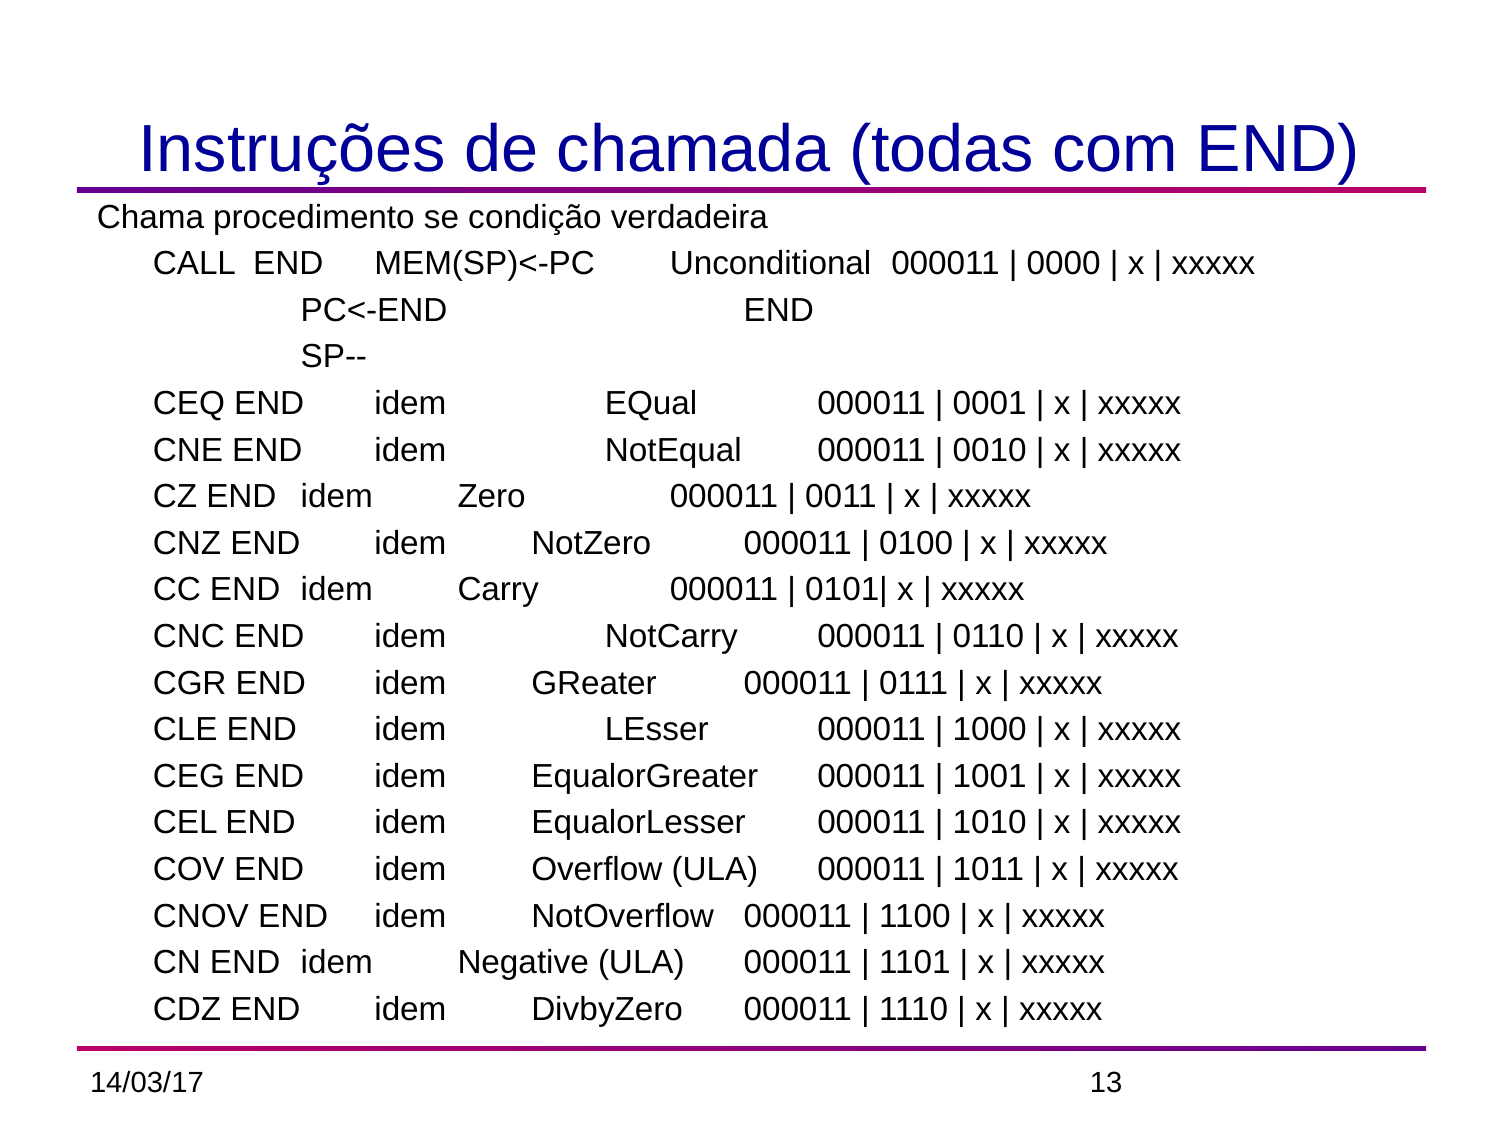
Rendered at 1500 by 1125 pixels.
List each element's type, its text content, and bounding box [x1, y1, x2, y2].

text_box Chama procedimento se condição verdadeira CALL END MEM(SP)<-PC Unconditional 000011 | 0000 | x | xxxxx PC<-END END SP-- CEQ END idem EQual 000011 | 0001 | x | xxxxx CNE END idem NotEqual 000011 | 0010 | x | xxxxx CZ END idem Zero 000011 | 0011 | x | xxxxx CNZ END idem NotZero 000011 | 0100 | x | xxxxx CC END idem Carry 000011 | 0101| x | xxxxx CNC END idem NotCarry 000011 | 0110 | x | xxxxx CGR END idem GReater 000011 | 0111 | x | xxxxx CLE END idem LEsser 000011 | 1000 | x | xxxxx CEG END idem EqualorGreater 000011 | 1001 | x | xxxxx CEL END idem EqualorLesser 000011 | 1010 | x | xxxxx COV END idem Overflow (ULA) 000011 | 1011 | x | xxxxx CNOV END idem NotOverflow 000011 | 1100 | x | xxxxx CN END idem Negative (ULA) 000011 | 1101 | x | xxxxx CDZ END idem DivbyZero 000011 | 1110 | x | xxxxx [81, 187, 1432, 991]
slide_number [1074, 1055, 1425, 1125]
title Instruções de chamada (todas com END) [76, 74, 1424, 193]
slide_number 14/03/17 [75, 1055, 425, 1125]
